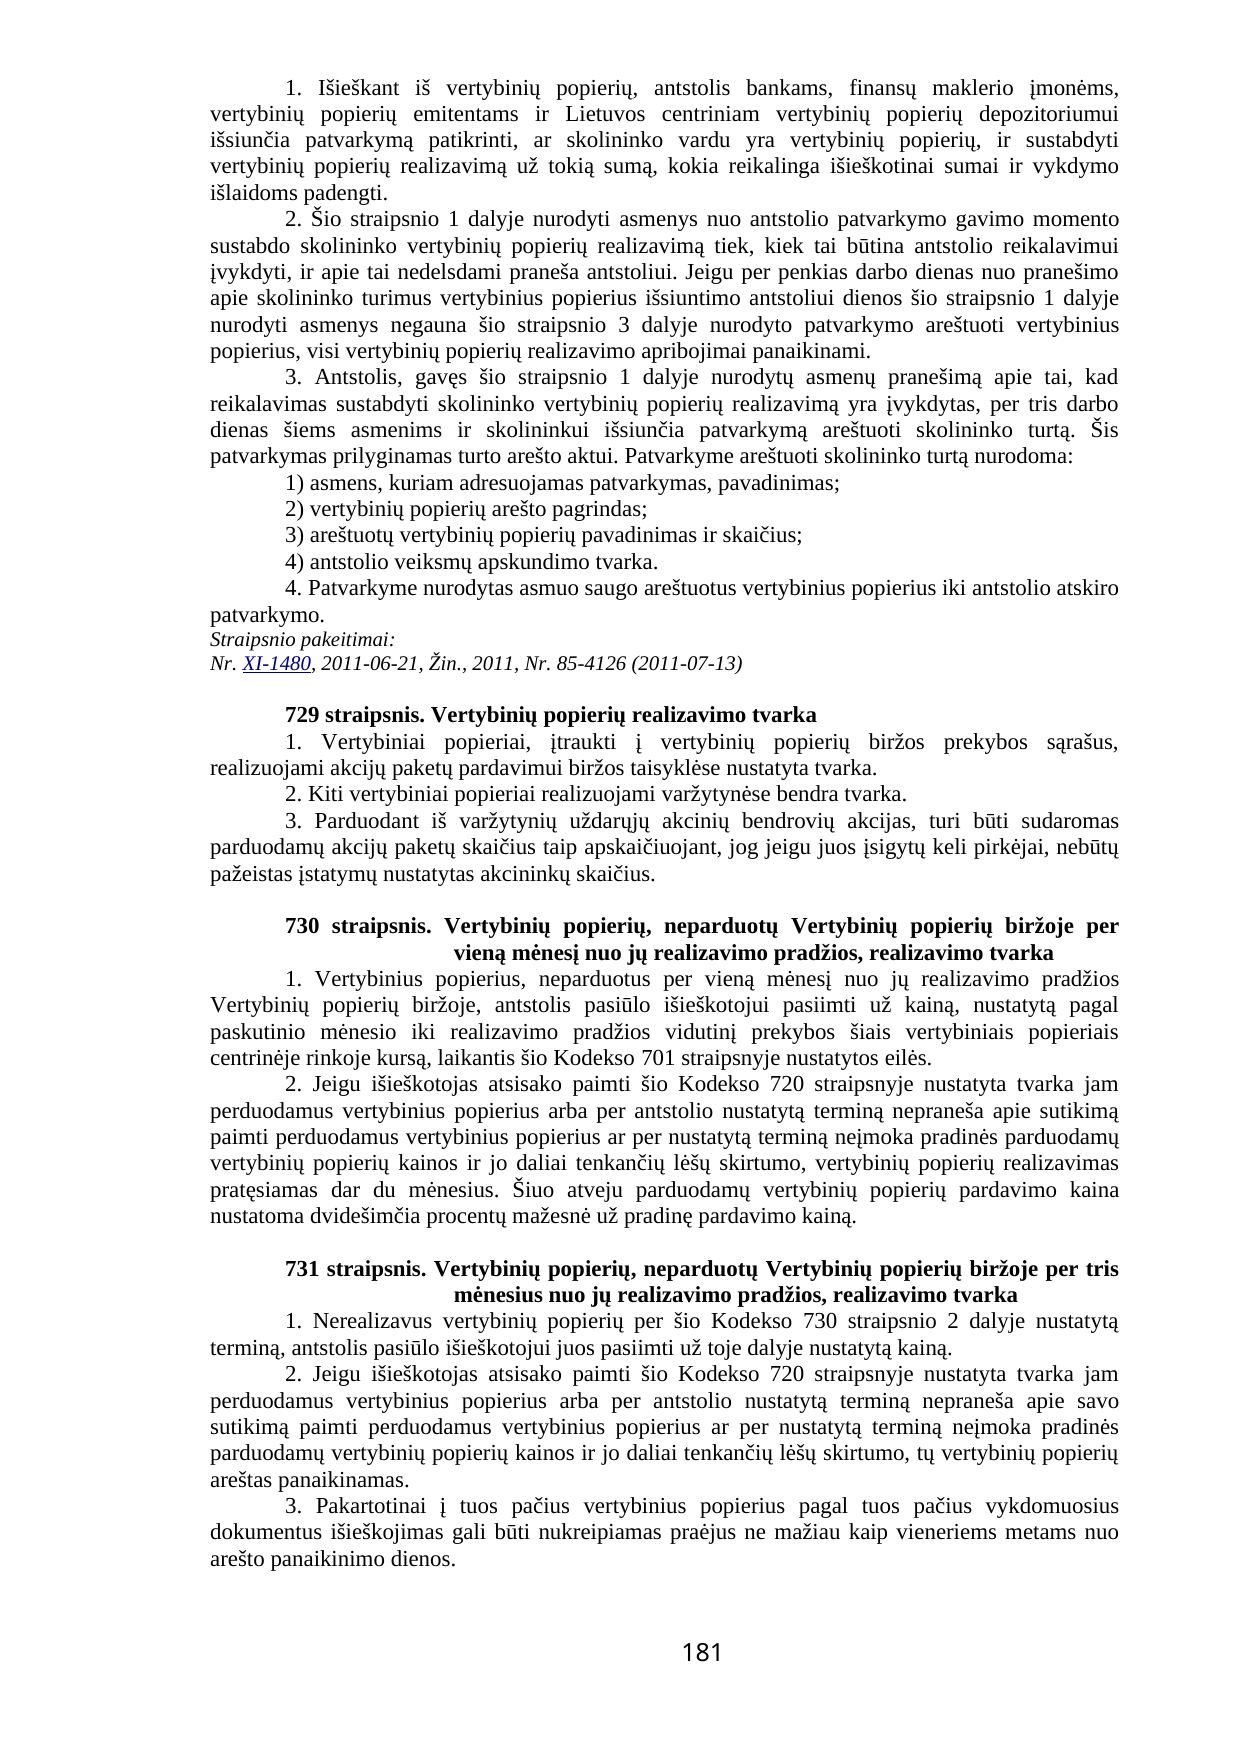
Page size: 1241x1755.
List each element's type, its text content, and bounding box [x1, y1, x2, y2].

text 3. Pakartotinai į tuos pačius vertybinius popierius pagal tuos pačius vykdomuosius dokumentus išieškojimas gali būti nukreipiamas praėjus ne mažiau kaip vieneriems metams nuo arešto panaikinimo dienos. [210, 1492, 1120, 1571]
text 2) vertybinių popierių arešto pagrindas; [210, 495, 1120, 522]
text Nr. XI-1480, 2011-06-21, Žin., 2011, Nr. 85-4126 (2011-07-13) [210, 651, 1120, 675]
text 1. Vertybiniai popieriai, įtraukti į vertybinių popierių biržos prekybos sąrašus, realizuojami akcijų paketų pardavimui biržos taisyklėse nustatyta tvarka. [210, 728, 1120, 781]
text 730 straipsnis. Vertybinių popierių, neparduotų Vertybinių popierių biržoje per vieną mėnesį nuo jų realizavimo pradžios, realizavimo tvarka [285, 912, 1120, 965]
text 2. Šio straipsnio 1 dalyje nurodyti asmenys nuo antstolio patvarkymo gavimo momento sustabdo skolininko vertybinių popierių realizavimą tiek, kiek tai būtina antstolio reikalavimui įvykdyti, ir apie tai nedelsdami praneša antstoliui. Jeigu per penkias darbo dienas nuo pranešimo apie skolininko turimus vertybinius popierius išsiuntimo antstoliui dienos šio straipsnio 1 dalyje nurodyti asmenys negauna šio straipsnio 3 dalyje nurodyto patvarkymo areštuoti vertybinius popierius, visi vertybinių popierių realizavimo apribojimai panaikinami. [210, 205, 1120, 363]
text 3. Antstolis, gavęs šio straipsnio 1 dalyje nurodytų asmenų pranešimą apie tai, kad reikalavimas sustabdyti skolininko vertybinių popierių realizavimą yra įvykdytas, per tris darbo dienas šiems asmenims ir skolininkui išsiunčia patvarkymą areštuoti skolininko turtą. Šis patvarkymas prilyginamas turto arešto aktui. Patvarkyme areštuoti skolininko turtą nurodoma: [210, 363, 1120, 469]
text 2. Kiti vertybiniai popieriai realizuojami varžytynėse bendra tvarka. [210, 781, 1120, 807]
text 2. Jeigu išieškotojas atsisako paimti šio Kodekso 720 straipsnyje nustatyta tvarka jam perduodamus vertybinius popierius arba per antstolio nustatytą terminą nepraneša apie savo sutikimą paimti perduodamus vertybinius popierius ar per nustatytą terminą neįmoka pradinės parduodamų vertybinių popierių kainos ir jo daliai tenkančių lėšų skirtumo, tų vertybinių popierių areštas panaikinamas. [210, 1360, 1120, 1492]
text 3. Parduodant iš varžytynių uždarųjų akcinių bendrovių akcijas, turi būti sudaromas parduodamų akcijų paketų skaičius taip apskaičiuojant, jog jeigu juos įsigytų keli pirkėjai, nebūtų pažeistas įstatymų nustatytas akcininkų skaičius. [210, 807, 1120, 886]
text 731 straipsnis. Vertybinių popierių, neparduotų Vertybinių popierių biržoje per tris mėnesius nuo jų realizavimo pradžios, realizavimo tvarka [285, 1255, 1120, 1308]
text 1. Vertybinius popierius, neparduotus per vieną mėnesį nuo jų realizavimo pradžios Vertybinių popierių biržoje, antstolis pasiūlo išieškotojui pasiimti už kainą, nustatytą pagal paskutinio mėnesio iki realizavimo pradžios vidutinį prekybos šiais vertybiniais popieriais centrinėje rinkoje kursą, laikantis šio Kodekso 701 straipsnyje nustatytos eilės. [210, 965, 1120, 1070]
text 1. Išieškant iš vertybinių popierių, antstolis bankams, finansų maklerio įmonėms, vertybinių popierių emitentams ir Lietuvos centriniam vertybinių popierių depozitoriumui išsiunčia patvarkymą patikrinti, ar skolininko vardu yra vertybinių popierių, ir sustabdyti vertybinių popierių realizavimą už tokią sumą, kokia reikalinga išieškotinai sumai ir vykdymo išlaidoms padengti. [210, 73, 1120, 205]
text 3) areštuotų vertybinių popierių pavadinimas ir skaičius; [210, 522, 1120, 548]
text 729 straipsnis. Vertybinių popierių realizavimo tvarka [210, 701, 1120, 728]
text 4. Patvarkyme nurodytas asmuo saugo areštuotus vertybinius popierius iki antstolio atskiro patvarkymo. [210, 574, 1120, 627]
text 1) asmens, kuriam adresuojamas patvarkymas, pavadinimas; [210, 469, 1120, 495]
text 2. Jeigu išieškotojas atsisako paimti šio Kodekso 720 straipsnyje nustatyta tvarka jam perduodamus vertybinius popierius arba per antstolio nustatytą terminą nepraneša apie sutikimą paimti perduodamus vertybinius popierius ar per nustatytą terminą neįmoka pradinės parduodamų vertybinių popierių kainos ir jo daliai tenkančių lėšų skirtumo, vertybinių popierių realizavimas pratęsiamas dar du mėnesius. Šiuo atveju parduodamų vertybinių popierių pardavimo kaina nustatoma dvidešimčia procentų mažesnė už pradinę pardavimo kainą. [210, 1070, 1120, 1228]
text 1. Nerealizavus vertybinių popierių per šio Kodekso 730 straipsnio 2 dalyje nustatytą terminą, antstolis pasiūlo išieškotojui juos pasiimti už toje dalyje nustatytą kainą. [210, 1308, 1120, 1360]
text Straipsnio pakeitimai: [210, 627, 1120, 651]
text 4) antstolio veiksmų apskundimo tvarka. [210, 548, 1120, 574]
